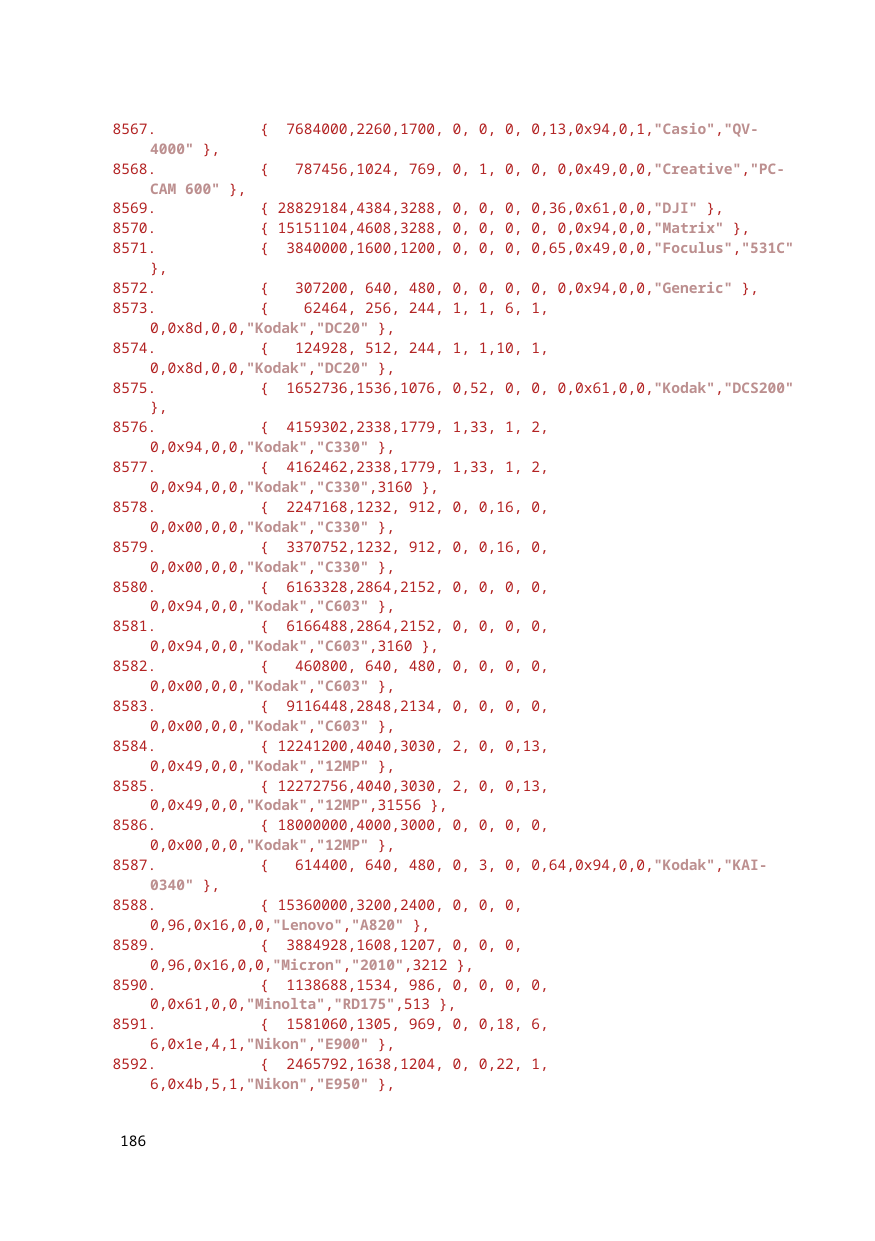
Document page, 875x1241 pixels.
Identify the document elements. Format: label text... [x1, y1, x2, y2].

list { 614400, 640, 480, 0, 3, 0, 0,64,0x94,0,0,"Kodak","KAI-0340" }, [112, 855, 799, 895]
list { 28829184,4384,3288, 0, 0, 0, 0,36,0x61,0,0,"DJI" }, [112, 198, 799, 218]
list { 4159302,2338,1779, 1,33, 1, 2, 0,0x94,0,0,"Kodak","C330" }, [112, 417, 799, 457]
list { 1652736,1536,1076, 0,52, 0, 0, 0,0x61,0,0,"Kodak","DCS200" }, [112, 377, 799, 417]
list { 2465792,1638,1204, 0, 0,22, 1, 6,0x4b,5,1,"Nikon","E950" }, [112, 1054, 799, 1094]
list { 307200, 640, 480, 0, 0, 0, 0, 0,0x94,0,0,"Generic" }, [112, 278, 799, 298]
list { 3370752,1232, 912, 0, 0,16, 0, 0,0x00,0,0,"Kodak","C330" }, [112, 537, 799, 576]
list { 62464, 256, 244, 1, 1, 6, 1, 0,0x8d,0,0,"Kodak","DC20" }, [112, 298, 799, 338]
list { 4162462,2338,1779, 1,33, 1, 2, 0,0x94,0,0,"Kodak","C330",3160 }, [112, 457, 799, 497]
list { 787456,1024, 769, 0, 1, 0, 0, 0,0x49,0,0,"Creative","PC-CAM 600" }, [112, 158, 799, 198]
list { 6163328,2864,2152, 0, 0, 0, 0, 0,0x94,0,0,"Kodak","C603" }, [112, 576, 799, 616]
list { 2247168,1232, 912, 0, 0,16, 0, 0,0x00,0,0,"Kodak","C330" }, [112, 497, 799, 537]
list { 15151104,4608,3288, 0, 0, 0, 0, 0,0x94,0,0,"Matrix" }, [112, 218, 799, 238]
list { 9116448,2848,2134, 0, 0, 0, 0, 0,0x00,0,0,"Kodak","C603" }, [112, 696, 799, 736]
list { 6166488,2864,2152, 0, 0, 0, 0, 0,0x94,0,0,"Kodak","C603",3160 }, [112, 616, 799, 656]
list { 460800, 640, 480, 0, 0, 0, 0, 0,0x00,0,0,"Kodak","C603" }, [112, 656, 799, 696]
list { 12241200,4040,3030, 2, 0, 0,13, 0,0x49,0,0,"Kodak","12MP" }, [112, 736, 799, 775]
list { 18000000,4000,3000, 0, 0, 0, 0, 0,0x00,0,0,"Kodak","12MP" }, [112, 815, 799, 855]
list { 124928, 512, 244, 1, 1,10, 1, 0,0x8d,0,0,"Kodak","DC20" }, [112, 338, 799, 377]
list { 1581060,1305, 969, 0, 0,18, 6, 6,0x1e,4,1,"Nikon","E900" }, [112, 1014, 799, 1054]
list { 3840000,1600,1200, 0, 0, 0, 0,65,0x49,0,0,"Foculus","531C" }, [112, 238, 799, 278]
list { 12272756,4040,3030, 2, 0, 0,13, 0,0x49,0,0,"Kodak","12MP",31556 }, [112, 775, 799, 815]
list { 1138688,1534, 986, 0, 0, 0, 0, 0,0x61,0,0,"Minolta","RD175",513 }, [112, 974, 799, 1014]
list { 7684000,2260,1700, 0, 0, 0, 0,13,0x94,0,1,"Casio","QV-4000" }, [112, 119, 799, 158]
list { 15360000,3200,2400, 0, 0, 0, 0,96,0x16,0,0,"Lenovo","A820" }, [112, 895, 799, 934]
list { 3884928,1608,1207, 0, 0, 0, 0,96,0x16,0,0,"Micron","2010",3212 }, [112, 934, 799, 974]
